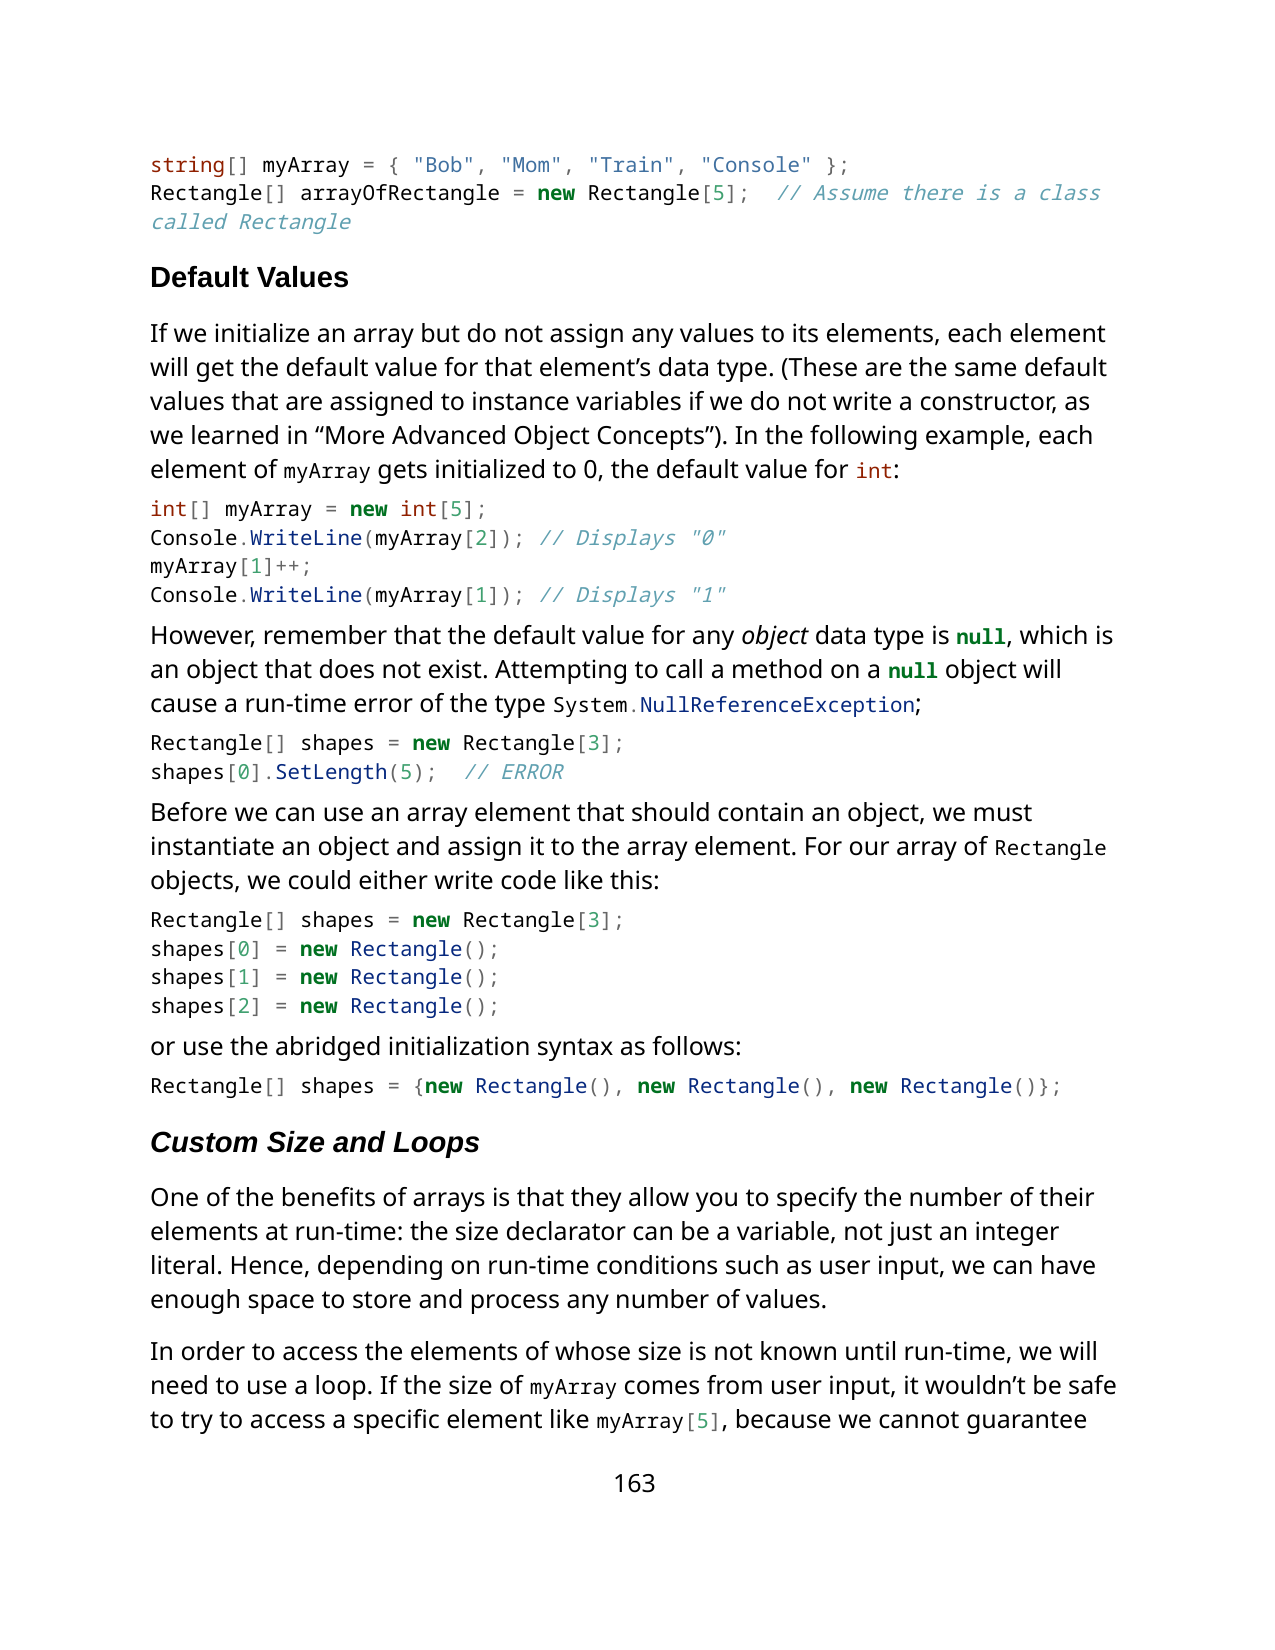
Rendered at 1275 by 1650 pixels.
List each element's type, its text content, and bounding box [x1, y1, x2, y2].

text However, remember that the default value for any object data type is null, which is an object that does not exist. Attempting to call a method on a null object will cause a run-time error of the type System.NullReferenceException; [150, 617, 1125, 719]
text or use the abridged initialization syntax as follows: [150, 1028, 1125, 1062]
text Rectangle[] shapes = new Rectangle[3]; [150, 905, 1125, 934]
text Rectangle[] arrayOfRectangle = new Rectangle[5]; // Assume there is a class called Rectangle [150, 178, 1125, 235]
subtitle Custom Size and Loops [150, 1124, 1125, 1158]
text int[] myArray = new int[5]; [150, 494, 1125, 523]
text If we initialize an array but do not assign any values to its elements, each element will get the default value for that element’s data type. (These are the same default values that are assigned to instance variables if we do not write a constructor, as we learned in “More Advanced Object Concepts”). In the following example, each element of myArray gets initialized to 0, the default value for int: [150, 315, 1125, 486]
text Rectangle[] shapes = new Rectangle[3]; [150, 728, 1125, 757]
text shapes[0].SetLength(5); // ERROR [150, 757, 1125, 785]
text Before we can use an array element that should contain an object, we must instantiate an object and assign it to the array element. For our array of Rectangle objects, we could either write code like this: [150, 794, 1125, 896]
text Console.WriteLine(myArray[1]); // Displays "1" [150, 580, 1125, 608]
text string[] myArray = { "Bob", "Mom", "Train", "Console" }; [150, 150, 1125, 178]
text In order to access the elements of whose size is not known until run-time, we will need to use a loop. If the size of myArray comes from user input, it wouldn’t be safe to try to access a specific element like myArray[5], because we cannot guarantee [150, 1334, 1125, 1436]
text Rectangle[] shapes = {new Rectangle(), new Rectangle(), new Rectangle()}; [150, 1071, 1125, 1099]
subtitle Default Values [150, 260, 1125, 294]
text shapes[1] = new Rectangle(); [150, 962, 1125, 991]
text shapes[0] = new Rectangle(); [150, 934, 1125, 962]
text Console.WriteLine(myArray[2]); // Displays "0" [150, 523, 1125, 551]
text One of the benefits of arrays is that they allow you to specify the number of their elements at run-time: the size declarator can be a variable, not just an integer literal. Hence, depending on run-time conditions such as user input, we can have enough space to store and process any number of values. [150, 1179, 1125, 1316]
text shapes[2] = new Rectangle(); [150, 991, 1125, 1019]
text myArray[1]++; [150, 551, 1125, 580]
